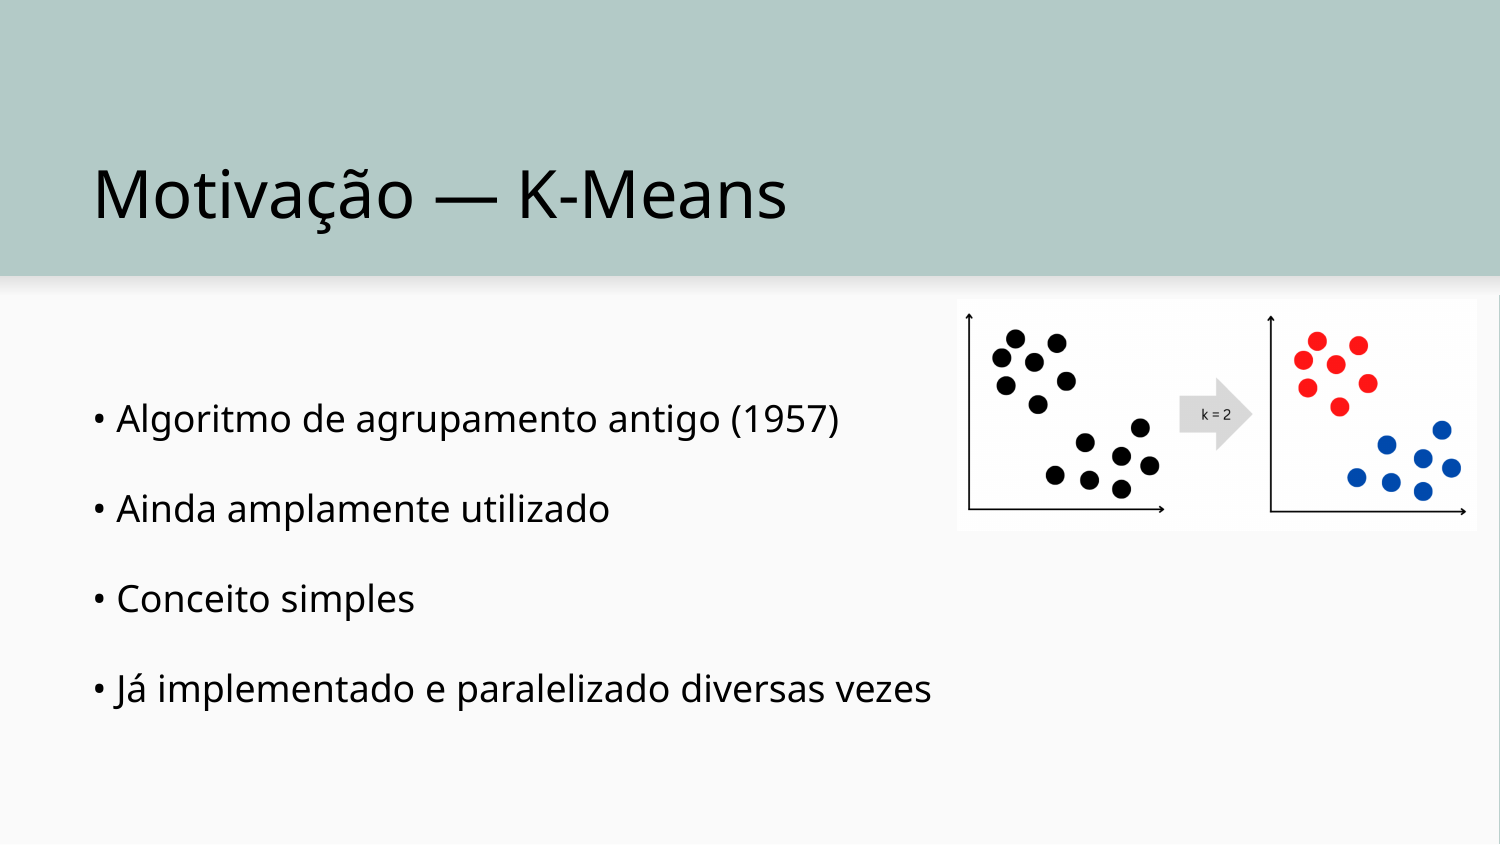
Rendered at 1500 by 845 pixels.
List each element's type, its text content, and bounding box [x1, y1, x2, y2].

list • Algoritmo de agrupamento antigo (1957) • Ainda amplamente utilizado • Conceito simples • Já implementado e paralelizado diversas vezes [77, 380, 1426, 826]
picture [957, 299, 1477, 531]
title Motivação — K-Means [77, 121, 1427, 248]
